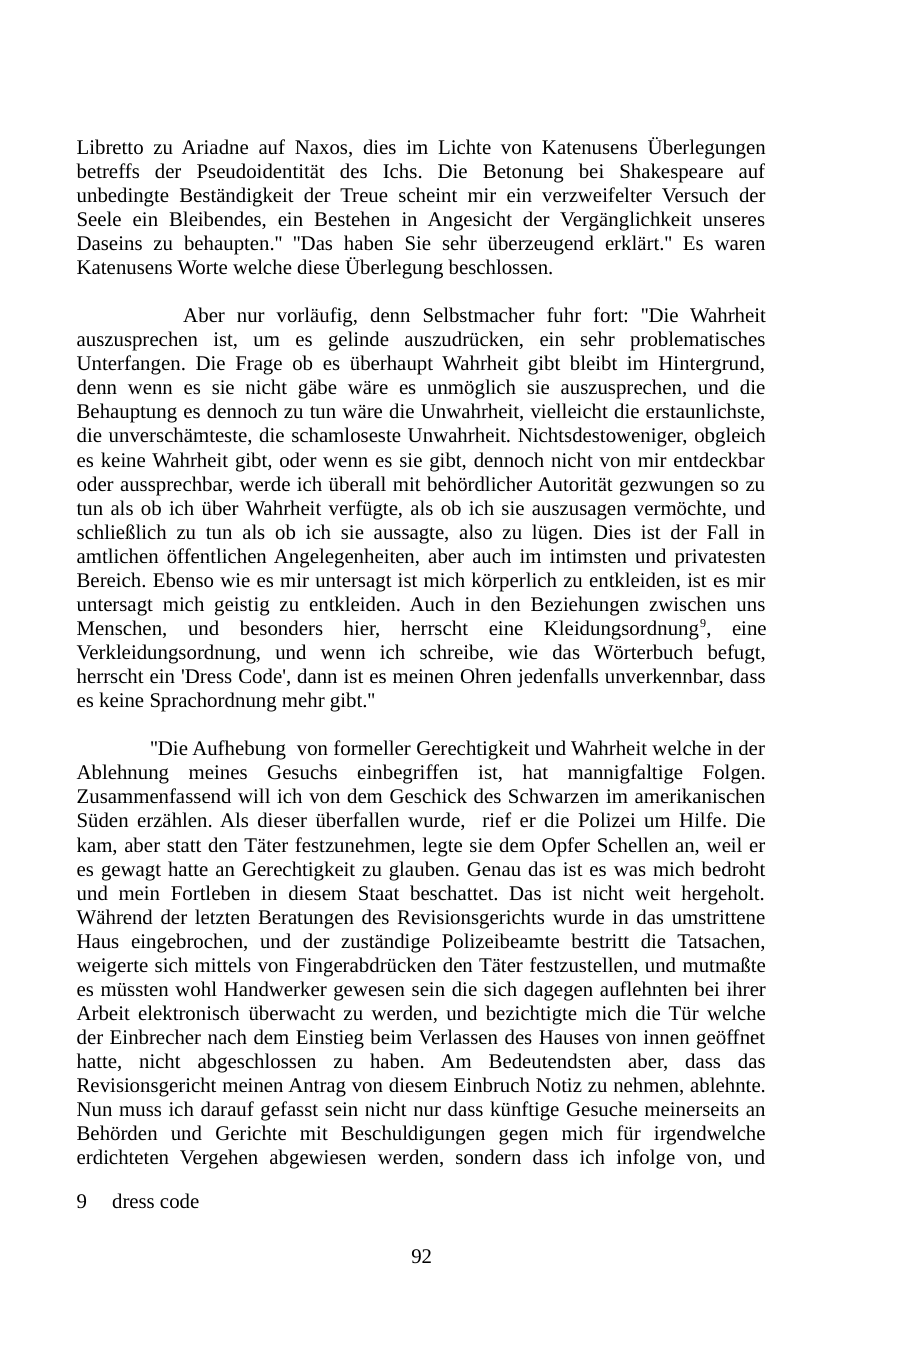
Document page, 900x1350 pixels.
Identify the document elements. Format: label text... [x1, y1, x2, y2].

text dress code [76, 1189, 766, 1213]
text Libretto zu Ariadne auf Naxos, dies im Lichte von Katenusens Überlegungen betreffs der Pseudoidentität des Ichs. Die Betonung bei Shakespeare auf unbedingte Beständigkeit der Treue scheint mir ein verzweifelter Versuch der Seele ein Bleibendes, ein Bestehen in Angesicht der Vergänglichkeit unseres Daseins zu behaupten.'' ''Das haben Sie sehr überzeugend erklärt.'' Es waren Katenusens Worte welche diese Überlegung beschlossen. [76, 135, 766, 279]
text Aber nur vorläufig, denn Selbstmacher fuhr fort: ''Die Wahrheit auszusprechen ist, um es gelinde auszudrücken, ein sehr problematisches Unterfangen. Die Frage ob es überhaupt Wahrheit gibt bleibt im Hintergrund, denn wenn es sie nicht gäbe wäre es unmöglich sie auszusprechen, und die Behauptung es dennoch zu tun wäre die Unwahrheit, vielleicht die erstaunlichste, die unverschämteste, die schamloseste Unwahrheit. Nichtsdestoweniger, obgleich es keine Wahrheit gibt, oder wenn es sie gibt, dennoch nicht von mir entdeckbar oder aussprechbar, werde ich überall mit behördlicher Autorität gezwungen so zu tun als ob ich über Wahrheit verfügte, als ob ich sie auszusagen vermöchte, und schließlich zu tun als ob ich sie aussagte, also zu lügen. Dies ist der Fall in amtlichen öffentlichen Angelegenheiten, aber auch im intimsten und privatesten Bereich. Ebenso wie es mir untersagt ist mich körperlich zu entkleiden, ist es mir untersagt mich geistig zu entkleiden. Auch in den Beziehungen zwischen uns Menschen, und besonders hier, herrscht eine Kleidungsordnung, eine Verkleidungsordnung, und wenn ich schreibe, wie das Wörterbuch befugt, herrscht ein 'Dress Code', dann ist es meinen Ohren jedenfalls unverkennbar, dass es keine Sprachordnung mehr gibt.'' [76, 303, 766, 712]
text ''Die Aufhebung von formeller Gerechtigkeit und Wahrheit welche in der Ablehnung meines Gesuchs einbegriffen ist, hat mannigfaltige Folgen. Zusammenfassend will ich von dem Geschick des Schwarzen im amerikanischen Süden erzählen. Als dieser überfallen wurde, rief er die Polizei um Hilfe. Die kam, aber statt den Täter festzunehmen, legte sie dem Opfer Schellen an, weil er es gewagt hatte an Gerechtigkeit zu glauben. Genau das ist es was mich bedroht und mein Fortleben in diesem Staat beschattet. Das ist nicht weit hergeholt. Während der letzten Beratungen des Revisionsgerichts wurde in das umstrittene Haus eingebrochen, und der zuständige Polizeibeamte bestritt die Tatsachen, weigerte sich mittels von Fingerabdrücken den Täter festzustellen, und mutmaßte es müssten wohl Handwerker gewesen sein die sich dagegen auflehnten bei ihrer Arbeit elektronisch überwacht zu werden, und bezichtigte mich die Tür welche der Einbrecher nach dem Einstieg beim Verlassen des Hauses von innen geöffnet hatte, nicht abgeschlossen zu haben. Am Bedeutendsten aber, dass das Revisionsgericht meinen Antrag von diesem Einbruch Notiz zu nehmen, ablehnte. Nun muss ich darauf gefasst sein nicht nur dass künftige Gesuche meinerseits an Behörden und Gerichte mit Beschuldigungen gegen mich für irgendwelche erdichteten Vergehen abgewiesen werden, sondern dass ich infolge von, und [76, 736, 766, 1169]
